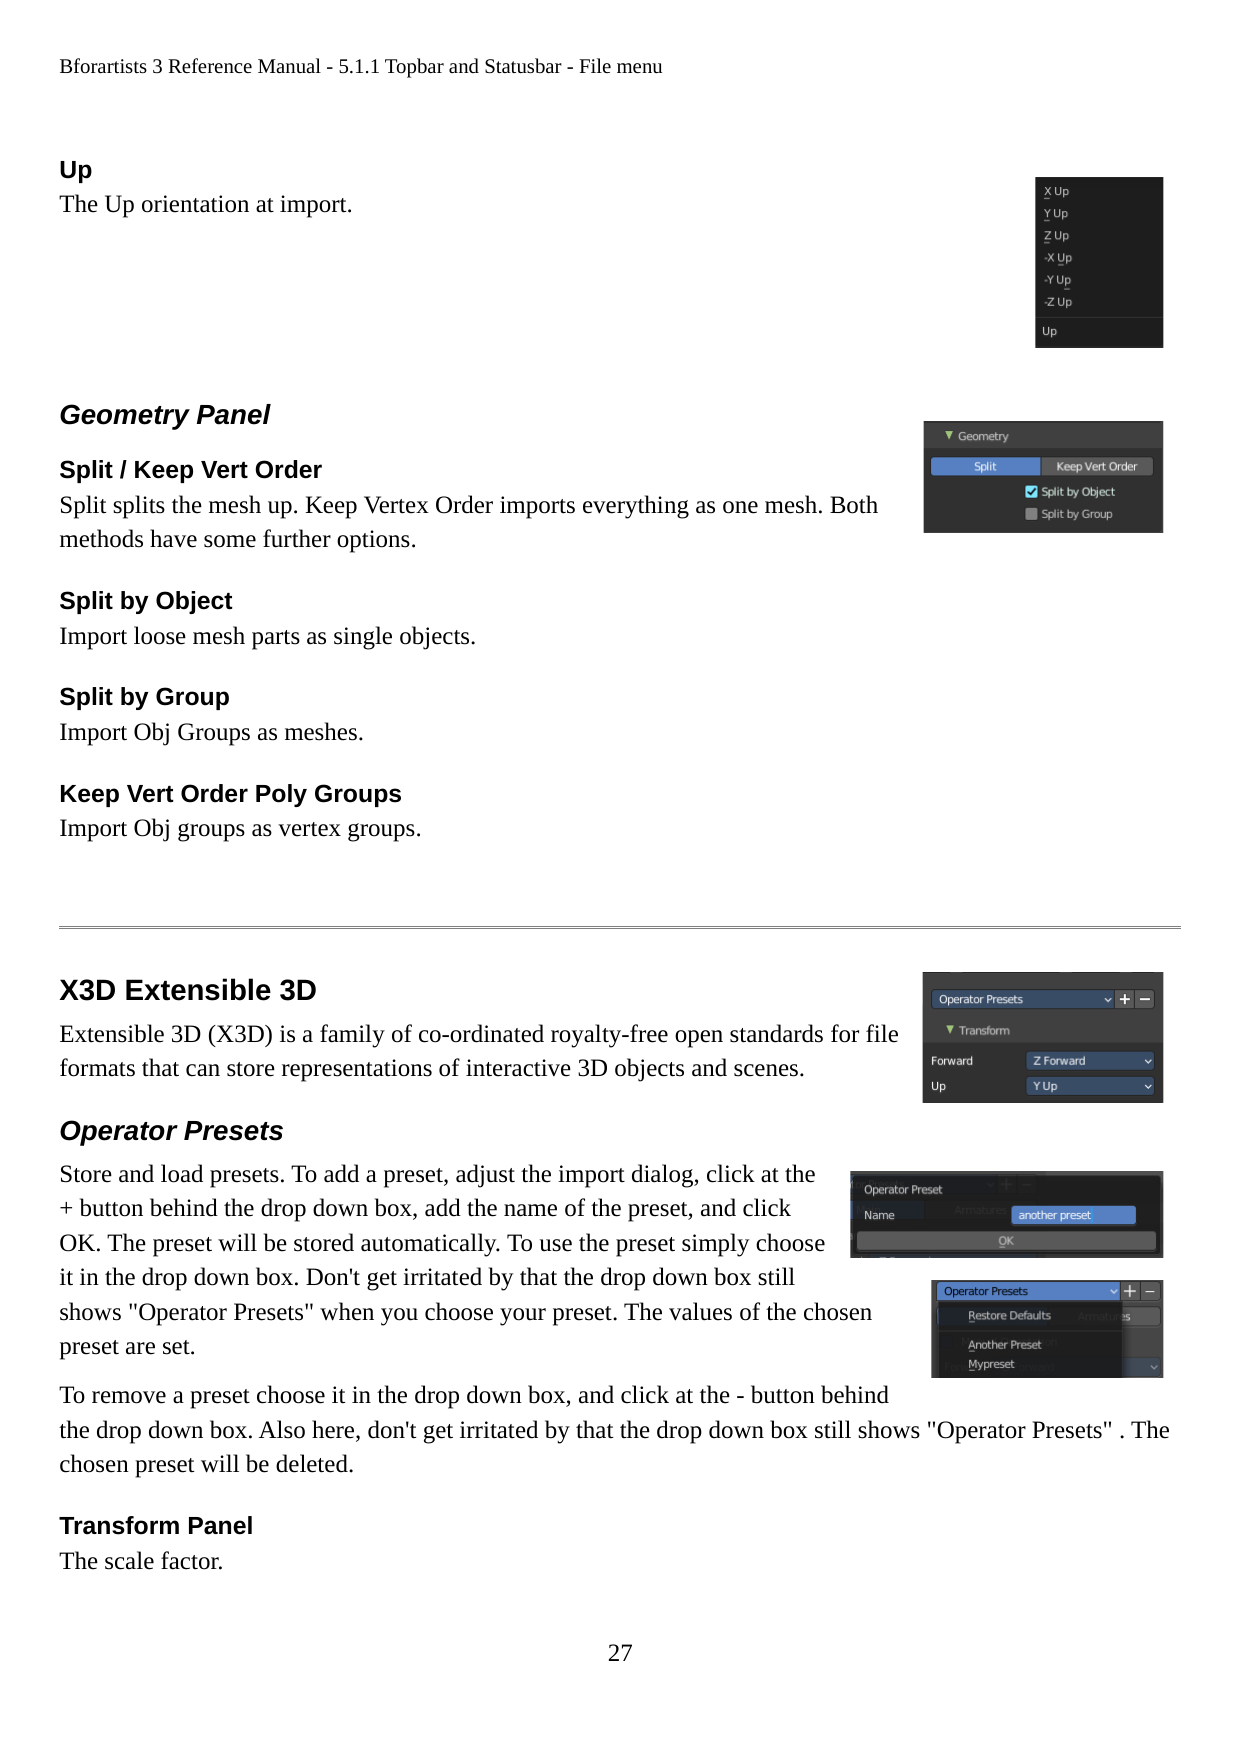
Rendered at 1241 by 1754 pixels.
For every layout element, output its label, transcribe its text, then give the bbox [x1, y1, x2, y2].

text Extensible 3D (X3D) is a family of co-ordinated royalty-free open standards for file formats that can store representations of interactive 3D objects and scenes. [59, 1019, 922, 1082]
subtitle [1164, 455, 1181, 484]
text Split splits the mesh up. Keep Vertex Order imports everything as one mesh. Both methods have some further options. [59, 490, 1181, 553]
text Store and load presets. To add a preset, adjust the import dialog, click at the + button behind the drop down box, add the name of the preset, and click OK. The preset will be stored automatically. To use the preset simply choose it in the drop down box. Don't get irritated by that the drop down box still shows "Operator Presets" when you choose your preset. The values of the chosen preset are set. [59, 1159, 1181, 1360]
picture [922, 972, 1164, 1103]
subtitle Split / Keep Vert Order [59, 455, 923, 484]
subtitle Keep Vert Order Poly Groups [59, 779, 1181, 807]
subtitle Operator Presets [59, 1115, 1181, 1147]
subtitle [1164, 972, 1181, 1006]
text The scale factor. [59, 1546, 1181, 1574]
text To remove a preset choose it in the drop down box, and click at the - button behind the drop down box. Also here, don't get irritated by that the drop down box still shows "Operator Presets" . The chosen preset will be deleted. [59, 1381, 1181, 1478]
subtitle X3D Extensible 3D [59, 972, 922, 1006]
subtitle Up [59, 155, 1181, 183]
subtitle Split by Group [59, 682, 1181, 711]
subtitle Geometry Panel [59, 398, 1181, 430]
text Import Obj Groups as meshes. [59, 717, 1181, 746]
picture [850, 1171, 1164, 1258]
text Import loose mesh parts as single objects. [59, 621, 1181, 649]
picture [931, 1280, 1164, 1378]
picture [1035, 177, 1164, 348]
subtitle Transform Panel [59, 1511, 1181, 1539]
picture [923, 421, 1164, 533]
text Import Obj groups as vertex groups. [59, 813, 1181, 842]
text The Up orientation at import. [59, 189, 1035, 218]
subtitle Split by Object [59, 586, 1181, 614]
